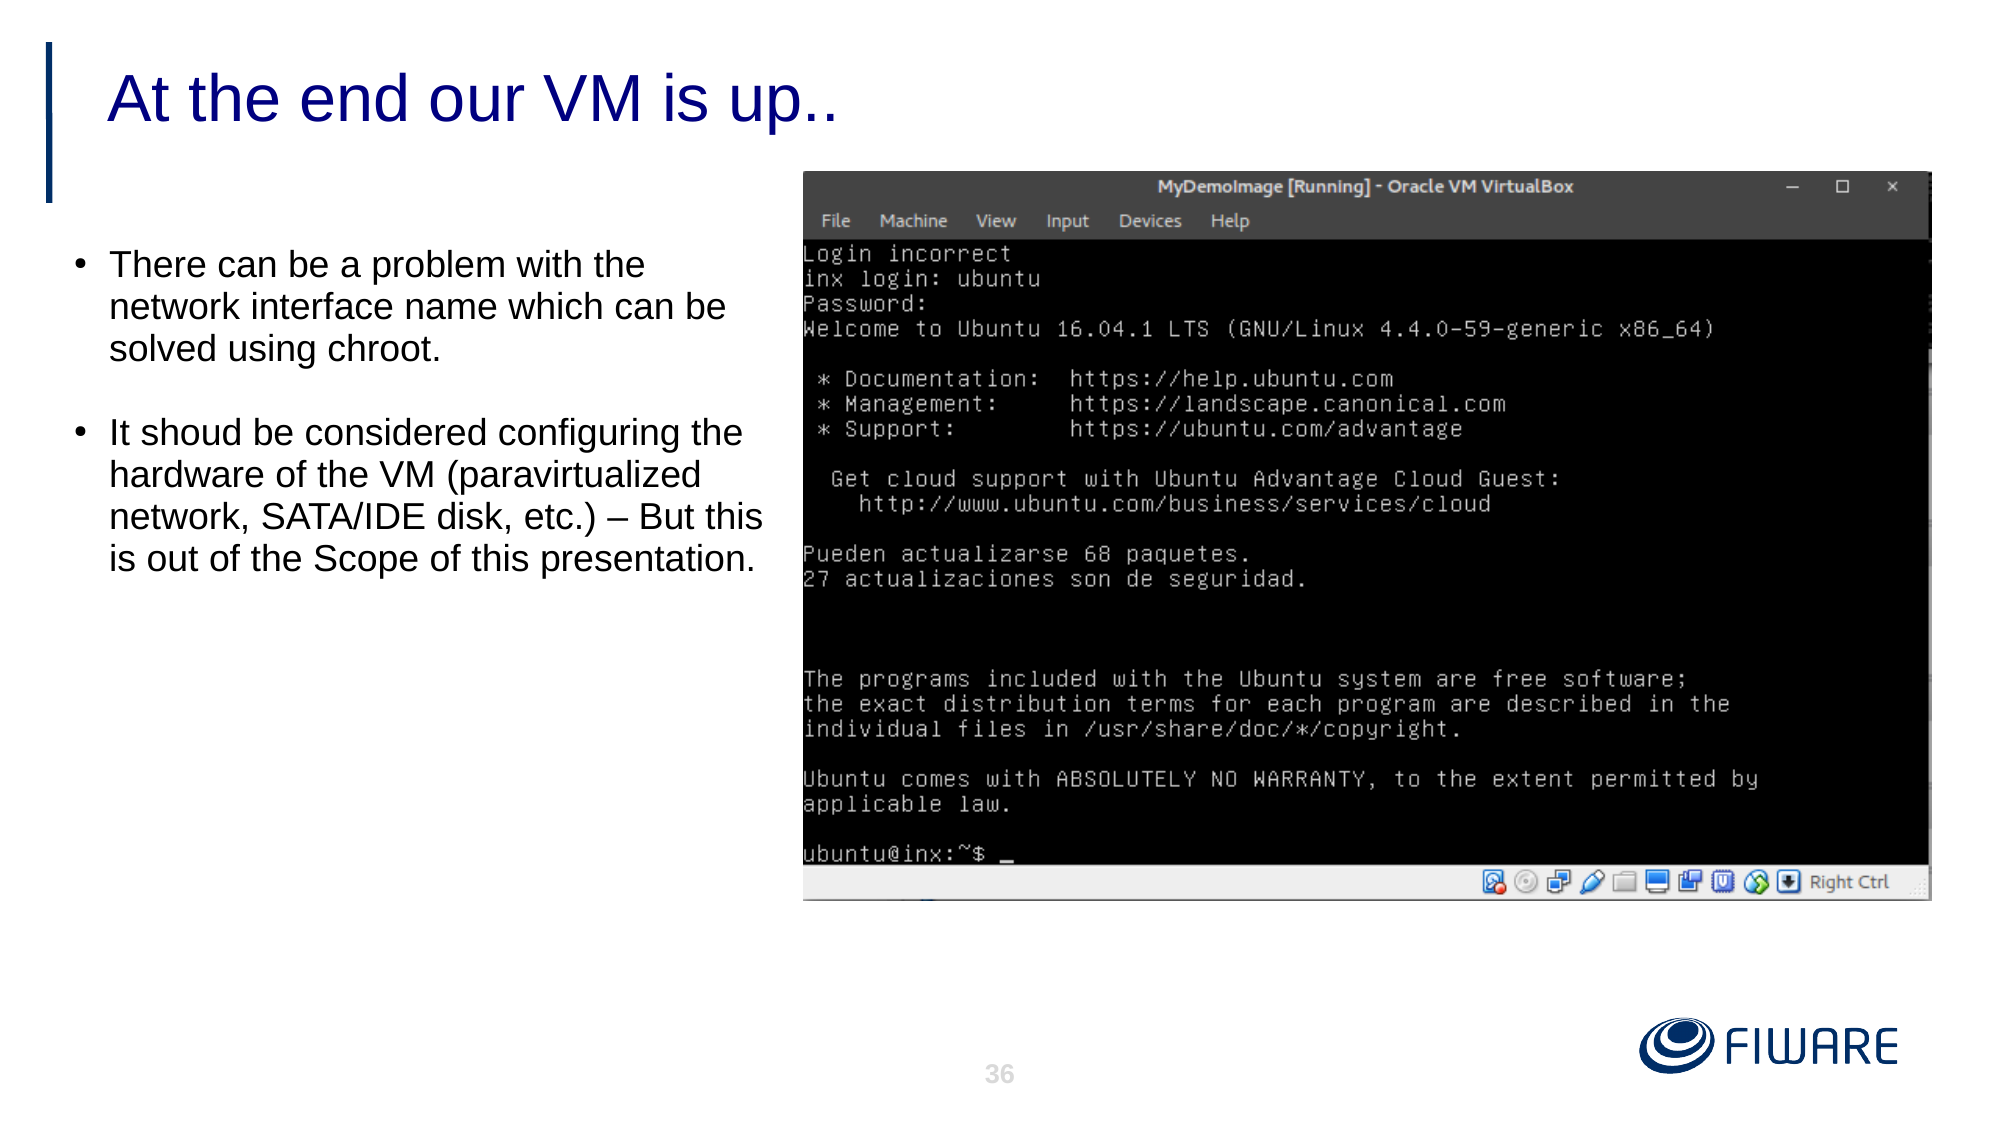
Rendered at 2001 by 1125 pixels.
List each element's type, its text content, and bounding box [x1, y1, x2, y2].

text_box There can be a problem with the network interface name which can be solved using chroot. It shoud be considered configuring the hardware of the VM (paravirtualized network, SATA/IDE disk, etc.) – But this is out of the Scope of this presentation. [59, 236, 792, 713]
title At the end our VM is up.. [92, 47, 1704, 250]
picture [803, 171, 1932, 901]
slide_number [887, 1042, 1113, 1103]
picture [1635, 1012, 1905, 1077]
